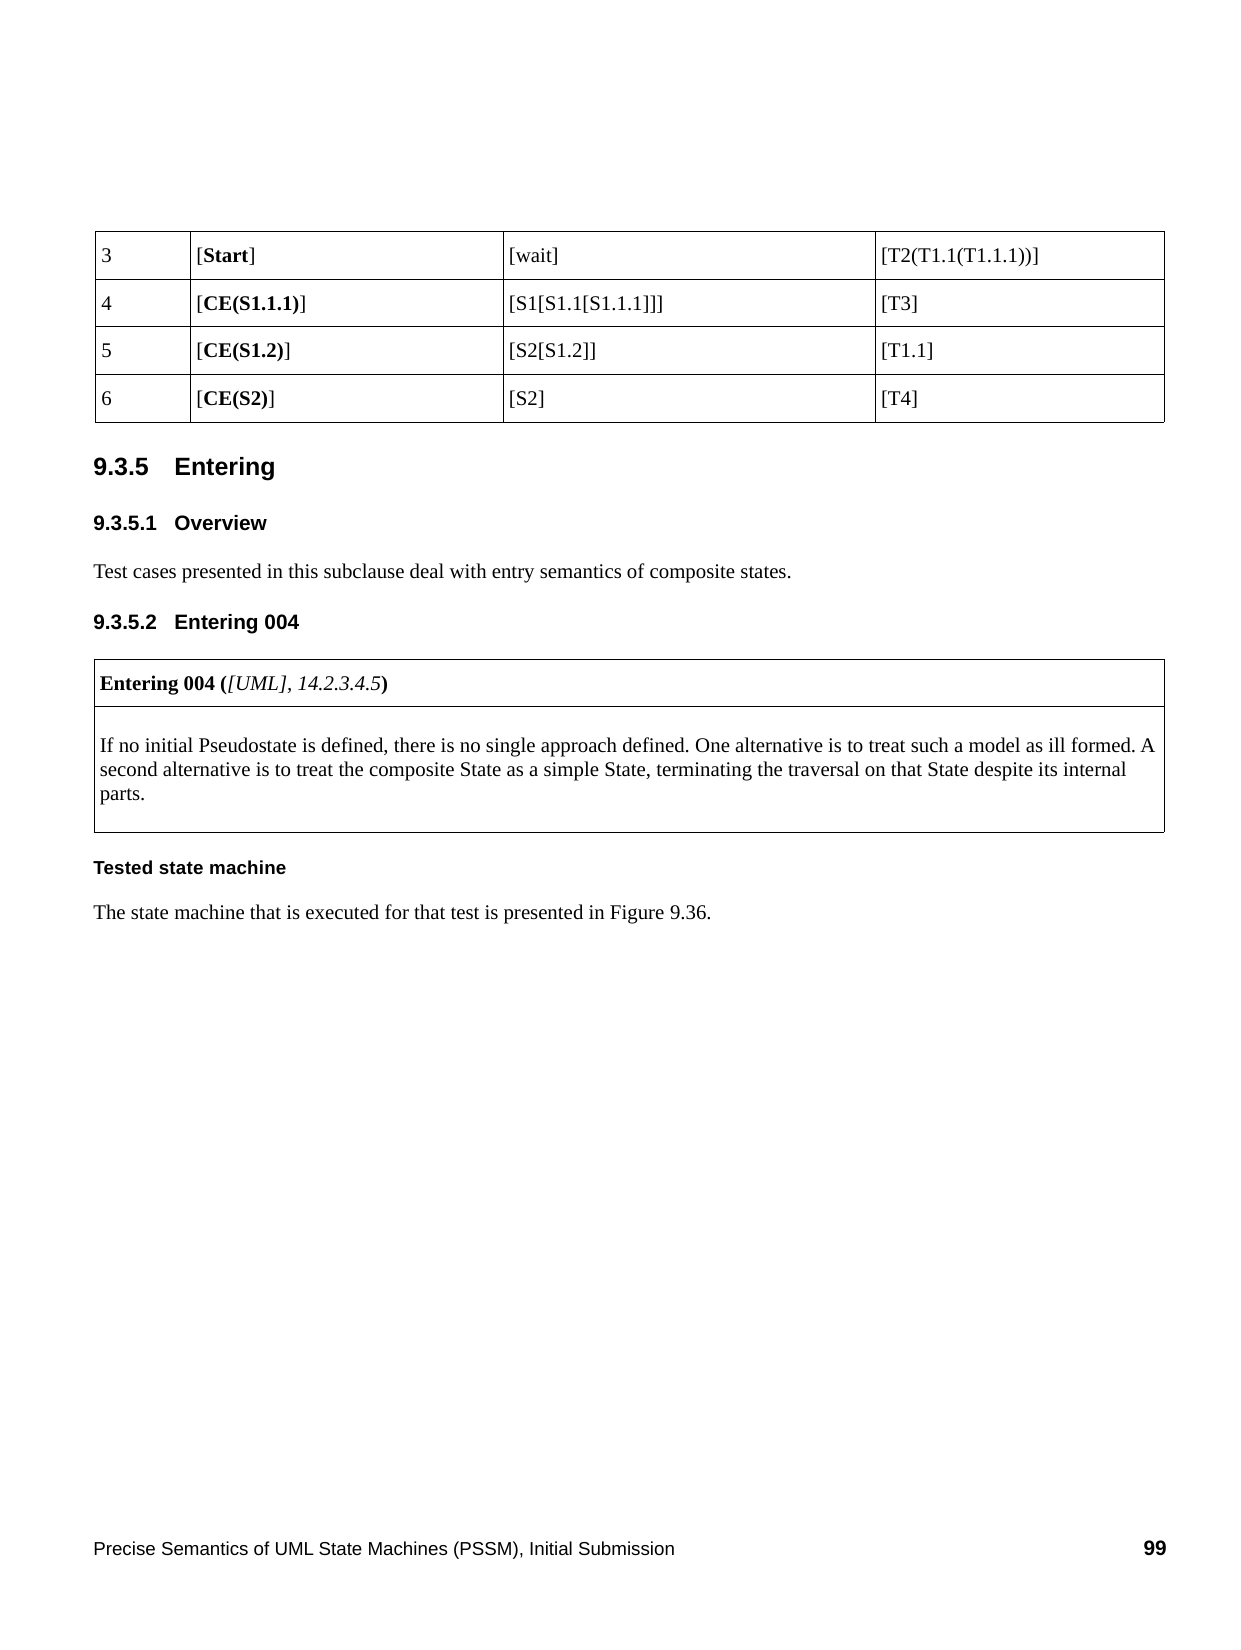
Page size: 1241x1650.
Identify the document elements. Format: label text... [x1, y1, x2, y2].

text Test cases presented in this subclause deal with entry semantics of composite states. [93, 559, 1164, 583]
subtitle Entering 004 [93, 608, 1164, 633]
table_cell [wait] [504, 232, 875, 279]
subtitle Tested state machine [93, 857, 1164, 879]
table_cell 3 [96, 232, 190, 279]
table_cell [T1.1] [876, 327, 1164, 374]
table_cell [S1[S1.1[S1.1.1]]] [504, 280, 875, 326]
table_cell [T2(T1.1(T1.1.1))] [876, 232, 1164, 279]
table_cell [CE(S1.1.1)] [191, 280, 503, 326]
table_header Entering 004 ([UML], 14.2.3.4.5) [95, 660, 1164, 706]
table_cell If no initial Pseudostate is defined, there is no single approach defined. One alternative is to treat such a model as ill formed. A second alternative is to treat the composite State as a simple State, terminating the traversal on that State despite its internal parts. [95, 707, 1164, 832]
table_cell [CE(S2)] [191, 375, 503, 422]
table_cell [T3] [876, 280, 1164, 326]
table_cell [S2] [504, 375, 875, 422]
subtitle Overview [93, 509, 1164, 534]
table_cell 6 [96, 375, 190, 422]
table_cell [T4] [876, 375, 1164, 422]
table_cell [Start] [191, 232, 503, 279]
table_cell [CE(S1.2)] [191, 327, 503, 374]
table_cell 4 [96, 280, 190, 326]
table_cell [S2[S1.2]] [504, 327, 875, 374]
subtitle Entering [93, 451, 1164, 480]
text The state machine that is executed for that test is presented in Figure 9.36. [93, 900, 1164, 924]
table_cell 5 [96, 327, 190, 374]
